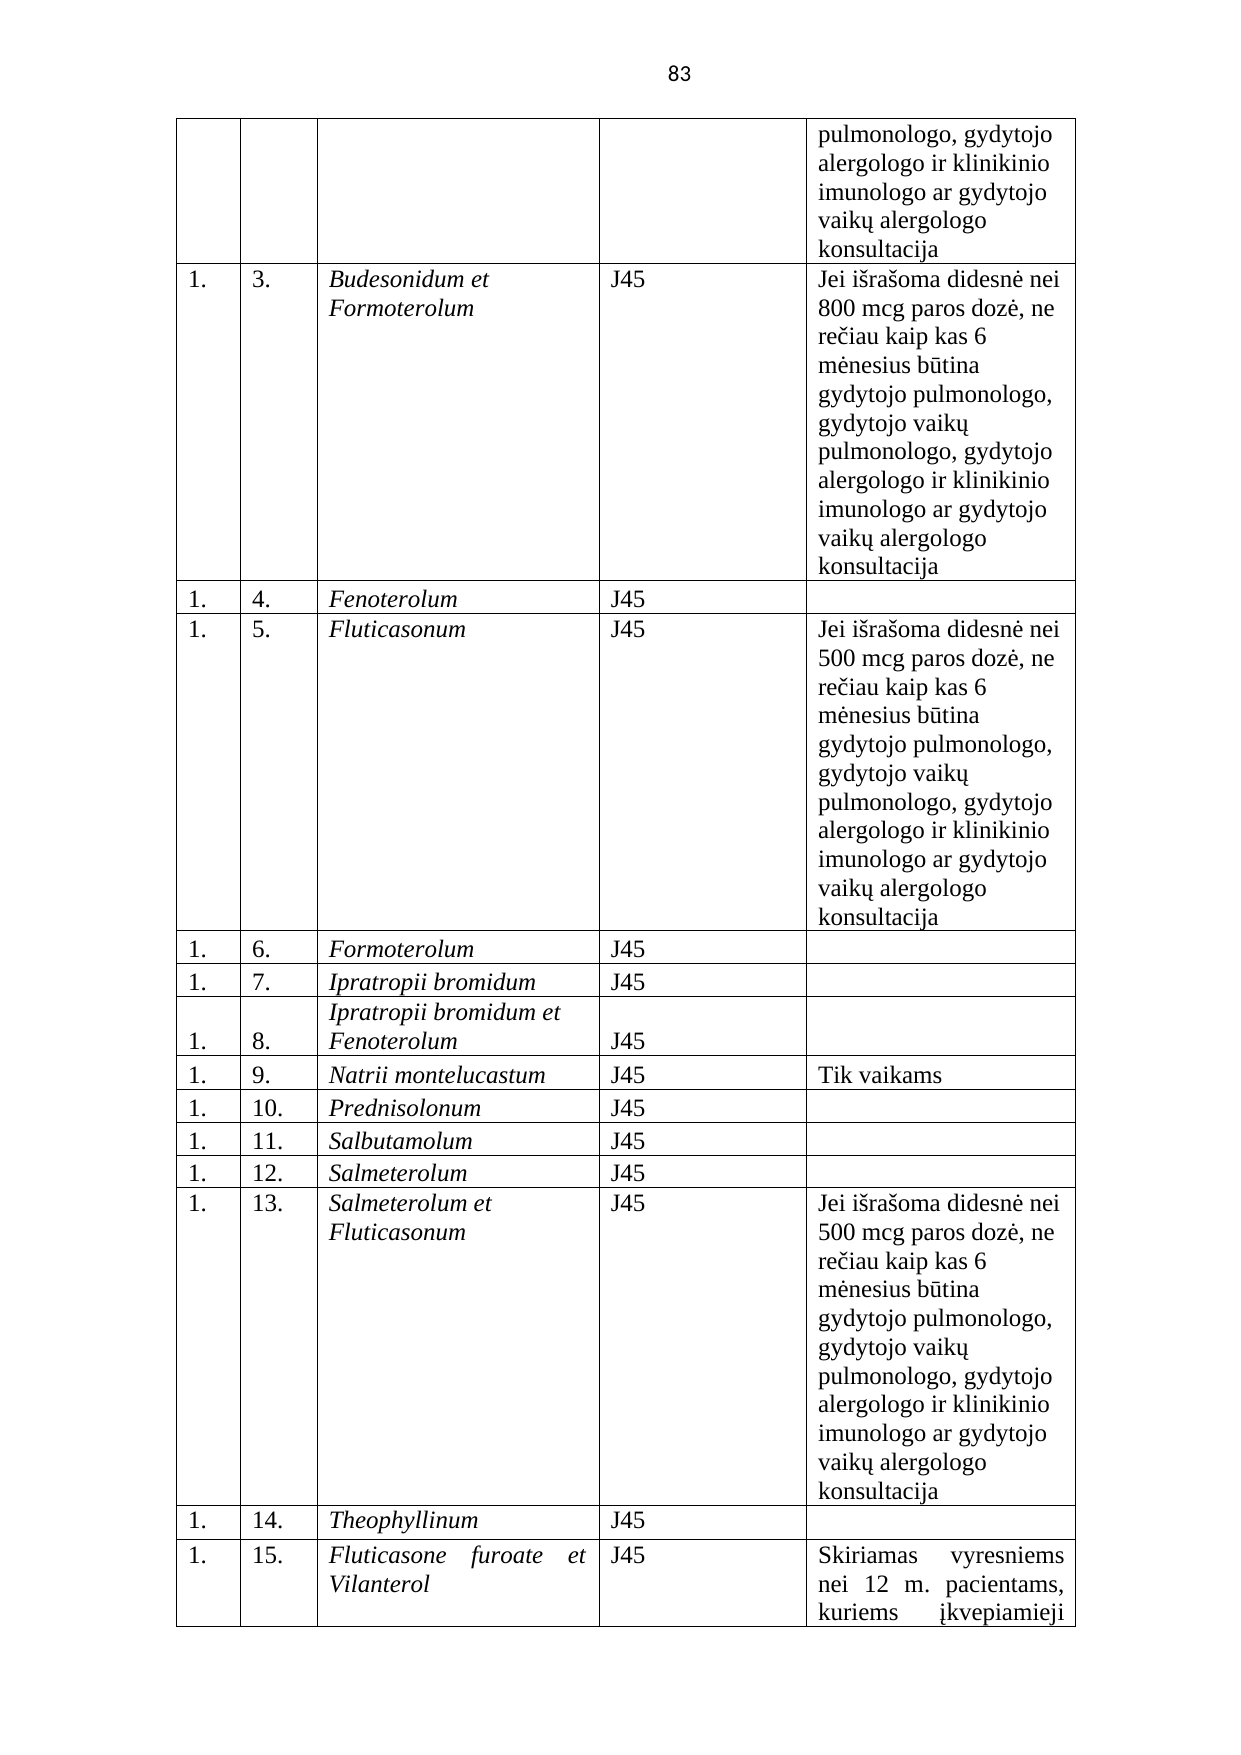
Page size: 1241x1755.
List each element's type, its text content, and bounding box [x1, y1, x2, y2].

table_cell Salbutamolum [318, 1123, 599, 1154]
table_cell [1094, 1122, 1099, 1154]
table_cell [807, 581, 1075, 613]
table_cell [1076, 1187, 1080, 1504]
table_cell [1104, 930, 1110, 963]
table_cell [1076, 1122, 1080, 1154]
table_cell [807, 1090, 1075, 1122]
table_cell 1. [177, 1540, 240, 1626]
table_cell Prednisolonum [318, 1090, 599, 1122]
table_cell J45 [600, 1540, 806, 1626]
table_cell Theophyllinum [318, 1506, 599, 1539]
table_cell Jei išrašoma didesnė nei 500 mcg paros dozė, ne rečiau kaip kas 6 mėnesius būtina gydytojo pulmonologo, gydytojo vaikų pulmonologo, gydytojo alergologo ir klinikinio imunologo ar gydytojo vaikų alergologo konsultacija [807, 614, 1075, 930]
table_cell [1094, 1505, 1099, 1539]
table_cell 1. [177, 1123, 240, 1154]
table_cell Budesonidum et Formoterolum [318, 264, 599, 580]
table_cell [1104, 263, 1110, 580]
table_cell [1090, 1505, 1094, 1539]
table_cell [1080, 996, 1085, 1054]
table_cell [1080, 118, 1085, 263]
table_cell 1. [177, 1506, 240, 1539]
table_cell 13. [241, 1188, 317, 1504]
table_cell [1090, 1089, 1094, 1122]
table_cell 6. [241, 931, 317, 963]
table_cell [1085, 613, 1089, 930]
table_cell [1094, 118, 1099, 263]
table_cell [1110, 1187, 1123, 1504]
table_cell Jei išrašoma didesnė nei 500 mcg paros dozė, ne rečiau kaip kas 6 mėnesius būtina gydytojo pulmonologo, gydytojo vaikų pulmonologo, gydytojo alergologo ir klinikinio imunologo ar gydytojo vaikų alergologo konsultacija [807, 1188, 1075, 1504]
table_cell [1090, 996, 1094, 1054]
table_cell Ipratropii bromidum [318, 964, 599, 996]
table_cell 5. [241, 614, 317, 930]
table_cell [1110, 1122, 1123, 1154]
table_cell J45 [600, 581, 806, 613]
table_cell J45 [600, 997, 806, 1054]
table_cell [1080, 963, 1085, 996]
table_cell [1110, 580, 1123, 613]
table_cell Formoterolum [318, 931, 599, 963]
table_cell [1080, 580, 1085, 613]
table_cell [1076, 613, 1080, 930]
table_cell 9. [241, 1056, 317, 1089]
table_cell Natrii montelucastum [318, 1056, 599, 1089]
table_cell 4. [241, 581, 317, 613]
table_cell [1080, 1187, 1085, 1504]
table_cell [1085, 263, 1089, 580]
table_cell [1094, 930, 1099, 963]
table_cell [1085, 996, 1089, 1054]
table_cell Fluticasonum [318, 614, 599, 930]
table_cell [1100, 1122, 1104, 1154]
table_cell [1080, 1539, 1085, 1626]
table_cell Ipratropii bromidum et Fenoterolum [318, 997, 599, 1054]
table_cell [1076, 963, 1080, 996]
table_cell 1. [177, 1056, 240, 1089]
table_cell [1090, 963, 1094, 996]
table_cell [1100, 996, 1104, 1054]
table_cell [1076, 580, 1080, 613]
table_cell [1110, 613, 1123, 930]
table_cell Jei išrašoma didesnė nei 800 mcg paros dozė, ne rečiau kaip kas 6 mėnesius būtina gydytojo pulmonologo, gydytojo vaikų pulmonologo, gydytojo alergologo ir klinikinio imunologo ar gydytojo vaikų alergologo konsultacija [807, 264, 1075, 580]
table_cell [1076, 118, 1080, 263]
table_cell [1076, 930, 1080, 963]
table_cell [1085, 930, 1089, 963]
table_cell J45 [600, 1090, 806, 1122]
table_cell [1080, 1122, 1085, 1154]
table_cell [1104, 1187, 1110, 1504]
table_cell [1104, 613, 1110, 930]
table_cell [1100, 613, 1104, 930]
table_cell 1. [177, 614, 240, 930]
table_cell Salmeterolum [318, 1156, 599, 1187]
table_cell [1094, 1089, 1099, 1122]
table_cell 1. [177, 264, 240, 580]
table_cell [1104, 1089, 1110, 1122]
table_cell J45 [600, 264, 806, 580]
table_cell [1085, 963, 1089, 996]
table_cell [1085, 1539, 1089, 1626]
table_cell [1094, 963, 1099, 996]
table_cell [1076, 996, 1080, 1054]
table_cell 14. [241, 1506, 317, 1539]
table_cell [1085, 1505, 1089, 1539]
table_cell [1076, 1055, 1080, 1089]
table_cell [807, 1506, 1075, 1539]
table_cell [1090, 118, 1094, 263]
table_cell [1100, 1155, 1104, 1187]
table_cell [1085, 1089, 1089, 1122]
table_cell [1104, 580, 1110, 613]
table_cell 12. [241, 1156, 317, 1187]
table_cell [1094, 996, 1099, 1054]
table_cell J45 [600, 931, 806, 963]
table_cell J45 [600, 614, 806, 930]
table_cell [1090, 1539, 1094, 1626]
table_cell [1080, 263, 1085, 580]
table_cell [1100, 1055, 1104, 1089]
table_cell Salmeterolum et Fluticasonum [318, 1188, 599, 1504]
table_cell J45 [600, 1123, 806, 1154]
table_cell [1100, 1089, 1104, 1122]
table_cell [1076, 1155, 1080, 1187]
table_cell [1085, 118, 1089, 263]
table_cell [1110, 930, 1123, 963]
table_cell [1085, 1122, 1089, 1154]
table_cell [1076, 1089, 1080, 1122]
table_cell [1076, 1539, 1080, 1626]
table_cell [1090, 930, 1094, 963]
table_cell [1104, 118, 1110, 263]
table_cell [1090, 1155, 1094, 1187]
table_cell [1104, 1155, 1110, 1187]
table_cell [1094, 263, 1099, 580]
table_cell 7. [241, 964, 317, 996]
table_cell [1110, 263, 1123, 580]
table_cell [1080, 1055, 1085, 1089]
table_cell [177, 119, 240, 263]
table_cell [1094, 613, 1099, 930]
table_cell 1. [177, 997, 240, 1054]
table_cell Fenoterolum [318, 581, 599, 613]
table_cell [1090, 1055, 1094, 1089]
table_cell 1. [177, 581, 240, 613]
table_cell 1. [177, 1156, 240, 1187]
table_cell J45 [600, 964, 806, 996]
table_cell [1100, 1505, 1104, 1539]
table_cell [241, 119, 317, 263]
table_cell J45 [600, 1056, 806, 1089]
table_cell [1110, 1055, 1123, 1089]
table_cell [1110, 996, 1123, 1054]
table_cell [1090, 613, 1094, 930]
table_cell [1104, 1539, 1110, 1626]
table_cell [1110, 1505, 1123, 1539]
table_cell [1085, 580, 1089, 613]
table_cell [1085, 1187, 1089, 1504]
table_cell [1100, 963, 1104, 996]
table_cell [1100, 930, 1104, 963]
table_cell J45 [600, 1156, 806, 1187]
table_cell [1110, 1155, 1123, 1187]
table_cell [1100, 1539, 1104, 1626]
table_cell [1080, 930, 1085, 963]
table_cell 8. [241, 997, 317, 1054]
table_cell [1104, 1122, 1110, 1154]
table_cell pulmonologo, gydytojo alergologo ir klinikinio imunologo ar gydytojo vaikų alergologo konsultacija [807, 119, 1075, 263]
table_cell 1. [177, 1188, 240, 1504]
table_cell Skiriamas vyresniems nei 12 m. pacientams, kuriems įkvepiamieji [807, 1540, 1075, 1626]
table_cell [1110, 1089, 1123, 1122]
table_cell 11. [241, 1123, 317, 1154]
table_cell [1080, 1155, 1085, 1187]
table_cell [1104, 1505, 1110, 1539]
table_cell [1100, 263, 1104, 580]
table_cell [1104, 996, 1110, 1054]
table_cell [1094, 1055, 1099, 1089]
table_cell [1085, 1055, 1089, 1089]
table_cell 3. [241, 264, 317, 580]
table_cell [1100, 1187, 1104, 1504]
table_cell 1. [177, 931, 240, 963]
table_cell [1080, 613, 1085, 930]
table_cell [1100, 580, 1104, 613]
table_cell [1110, 963, 1123, 996]
table_cell [1094, 580, 1099, 613]
table_cell Tik vaikams [807, 1056, 1075, 1089]
table_cell 15. [241, 1540, 317, 1626]
table_cell [600, 119, 806, 263]
table_cell [1094, 1539, 1099, 1626]
table_cell J45 [600, 1188, 806, 1504]
table_cell 1. [177, 1090, 240, 1122]
table_cell [1094, 1187, 1099, 1504]
table_cell [1090, 1122, 1094, 1154]
table_cell [1090, 1187, 1094, 1504]
table_cell [1076, 1505, 1080, 1539]
table_cell [1110, 1539, 1123, 1626]
table_cell [807, 964, 1075, 996]
table_cell [1076, 263, 1080, 580]
table_cell [1100, 118, 1104, 263]
table_cell [1104, 963, 1110, 996]
table_cell [1094, 1155, 1099, 1187]
table_cell [1085, 1155, 1089, 1187]
table_cell J45 [600, 1506, 806, 1539]
table_cell [807, 1123, 1075, 1154]
table_cell [1104, 1055, 1110, 1089]
table_cell [807, 931, 1075, 963]
table_cell [1080, 1505, 1085, 1539]
table_cell [807, 997, 1075, 1054]
table_cell [1080, 1089, 1085, 1122]
table_cell [1090, 263, 1094, 580]
table_cell 1. [177, 964, 240, 996]
table_cell 10. [241, 1090, 317, 1122]
table_cell [1090, 580, 1094, 613]
table_cell Fluticasone furoate et Vilanterol [318, 1540, 599, 1626]
table_cell [807, 1156, 1075, 1187]
table_cell [1110, 118, 1123, 263]
table_cell [318, 119, 599, 263]
